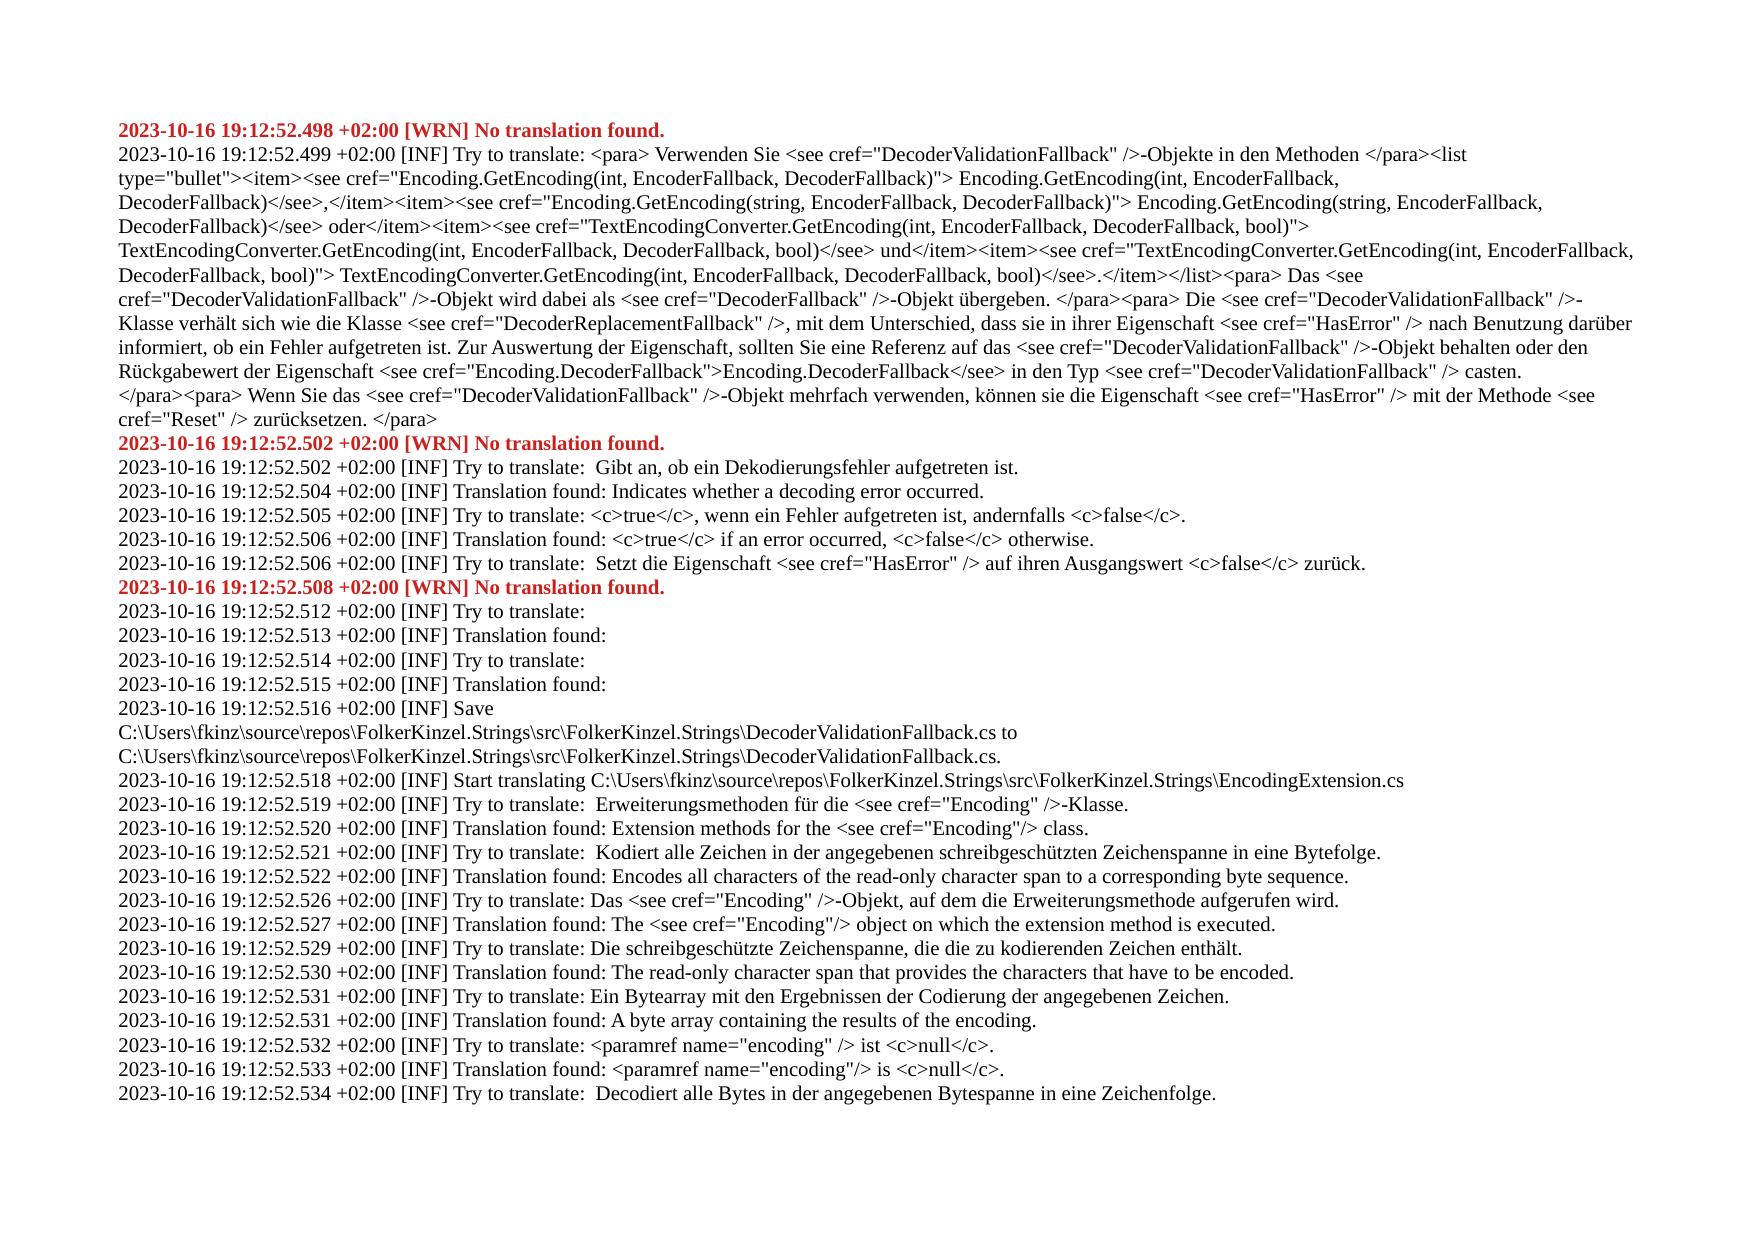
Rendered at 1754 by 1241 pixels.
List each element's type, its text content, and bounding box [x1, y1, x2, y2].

text 2023-10-16 19:12:52.526 +02:00 [INF] Try to translate: Das <see cref="Encoding" />-Objekt, auf dem die Erweiterungsmethode aufgerufen wird. [118, 888, 1636, 912]
text 2023-10-16 19:12:52.514 +02:00 [INF] Try to translate: [118, 647, 1636, 672]
text 2023-10-16 19:12:52.520 +02:00 [INF] Translation found: Extension methods for the <see cref="Encoding"/> class. [118, 816, 1636, 840]
text 2023-10-16 19:12:52.519 +02:00 [INF] Try to translate: Erweiterungsmethoden für die <see cref="Encoding" />-Klasse. [118, 792, 1636, 816]
text 2023-10-16 19:12:52.527 +02:00 [INF] Translation found: The <see cref="Encoding"/> object on which the extension method is executed. [118, 912, 1636, 936]
text 2023-10-16 19:12:52.522 +02:00 [INF] Translation found: Encodes all characters of the read-only character span to a corresponding byte sequence. [118, 864, 1636, 888]
text 2023-10-16 19:12:52.502 +02:00 [INF] Try to translate: Gibt an, ob ein Dekodierungsfehler aufgetreten ist. [118, 455, 1636, 479]
text 2023-10-16 19:12:52.532 +02:00 [INF] Try to translate: <paramref name="encoding" /> ist <c>null</c>. [118, 1032, 1636, 1057]
text 2023-10-16 19:12:52.508 +02:00 [WRN] No translation found. [118, 575, 1636, 599]
text 2023-10-16 19:12:52.498 +02:00 [WRN] No translation found. [118, 118, 1636, 142]
text 2023-10-16 19:12:52.505 +02:00 [INF] Try to translate: <c>true</c>, wenn ein Fehler aufgetreten ist, andernfalls <c>false</c>. [118, 503, 1636, 527]
text 2023-10-16 19:12:52.533 +02:00 [INF] Translation found: <paramref name="encoding"/> is <c>null</c>. [118, 1057, 1636, 1081]
text 2023-10-16 19:12:52.506 +02:00 [INF] Translation found: <c>true</c> if an error occurred, <c>false</c> otherwise. [118, 527, 1636, 551]
text 2023-10-16 19:12:52.515 +02:00 [INF] Translation found: [118, 672, 1636, 696]
text 2023-10-16 19:12:52.499 +02:00 [INF] Try to translate: <para> Verwenden Sie <see cref="DecoderValidationFallback" />-Objekte in den Methoden </para><list type="bullet"><item><see cref="Encoding.GetEncoding(int, EncoderFallback, DecoderFallback)"> Encoding.GetEncoding(int, EncoderFallback, DecoderFallback)</see>,</item><item><see cref="Encoding.GetEncoding(string, EncoderFallback, DecoderFallback)"> Encoding.GetEncoding(string, EncoderFallback, DecoderFallback)</see> oder</item><item><see cref="TextEncodingConverter.GetEncoding(int, EncoderFallback, DecoderFallback, bool)"> TextEncodingConverter.GetEncoding(int, EncoderFallback, DecoderFallback, bool)</see> und</item><item><see cref="TextEncodingConverter.GetEncoding(int, EncoderFallback, DecoderFallback, bool)"> TextEncodingConverter.GetEncoding(int, EncoderFallback, DecoderFallback, bool)</see>.</item></list><para> Das <see cref="DecoderValidationFallback" />-Objekt wird dabei als <see cref="DecoderFallback" />-Objekt übergeben. </para><para> Die <see cref="DecoderValidationFallback" />-Klasse verhält sich wie die Klasse <see cref="DecoderReplacementFallback" />, mit dem Unterschied, dass sie in ihrer Eigenschaft <see cref="HasError" /> nach Benutzung darüber informiert, ob ein Fehler aufgetreten ist. Zur Auswertung der Eigenschaft, sollten Sie eine Referenz auf das <see cref="DecoderValidationFallback" />-Objekt behalten oder den Rückgabewert der Eigenschaft <see cref="Encoding.DecoderFallback">Encoding.DecoderFallback</see> in den Typ <see cref="DecoderValidationFallback" /> casten. </para><para> Wenn Sie das <see cref="DecoderValidationFallback" />-Objekt mehrfach verwenden, können sie die Eigenschaft <see cref="HasError" /> mit der Methode <see cref="Reset" /> zurücksetzen. </para> [118, 142, 1636, 431]
text 2023-10-16 19:12:52.529 +02:00 [INF] Try to translate: Die schreibgeschützte Zeichenspanne, die die zu kodierenden Zeichen enthält. [118, 936, 1636, 960]
text 2023-10-16 19:12:52.530 +02:00 [INF] Translation found: The read-only character span that provides the characters that have to be encoded. [118, 960, 1636, 984]
text 2023-10-16 19:12:52.513 +02:00 [INF] Translation found: [118, 623, 1636, 647]
text 2023-10-16 19:12:52.502 +02:00 [WRN] No translation found. [118, 431, 1636, 455]
text 2023-10-16 19:12:52.531 +02:00 [INF] Translation found: A byte array containing the results of the encoding. [118, 1008, 1636, 1032]
text 2023-10-16 19:12:52.506 +02:00 [INF] Try to translate: Setzt die Eigenschaft <see cref="HasError" /> auf ihren Ausgangswert <c>false</c> zurück. [118, 551, 1636, 575]
text 2023-10-16 19:12:52.516 +02:00 [INF] Save C:\Users\fkinz\source\repos\FolkerKinzel.Strings\src\FolkerKinzel.Strings\DecoderValidationFallback.cs to C:\Users\fkinz\source\repos\FolkerKinzel.Strings\src\FolkerKinzel.Strings\DecoderValidationFallback.cs. [118, 696, 1636, 768]
text 2023-10-16 19:12:52.521 +02:00 [INF] Try to translate: Kodiert alle Zeichen in der angegebenen schreibgeschützten Zeichenspanne in eine Bytefolge. [118, 840, 1636, 864]
text 2023-10-16 19:12:52.518 +02:00 [INF] Start translating C:\Users\fkinz\source\repos\FolkerKinzel.Strings\src\FolkerKinzel.Strings\EncodingExtension.cs [118, 768, 1636, 792]
text 2023-10-16 19:12:52.512 +02:00 [INF] Try to translate: [118, 599, 1636, 623]
text 2023-10-16 19:12:52.504 +02:00 [INF] Translation found: Indicates whether a decoding error occurred. [118, 479, 1636, 503]
text 2023-10-16 19:12:52.531 +02:00 [INF] Try to translate: Ein Bytearray mit den Ergebnissen der Codierung der angegebenen Zeichen. [118, 984, 1636, 1008]
text 2023-10-16 19:12:52.534 +02:00 [INF] Try to translate: Decodiert alle Bytes in der angegebenen Bytespanne in eine Zeichenfolge. [118, 1081, 1636, 1105]
